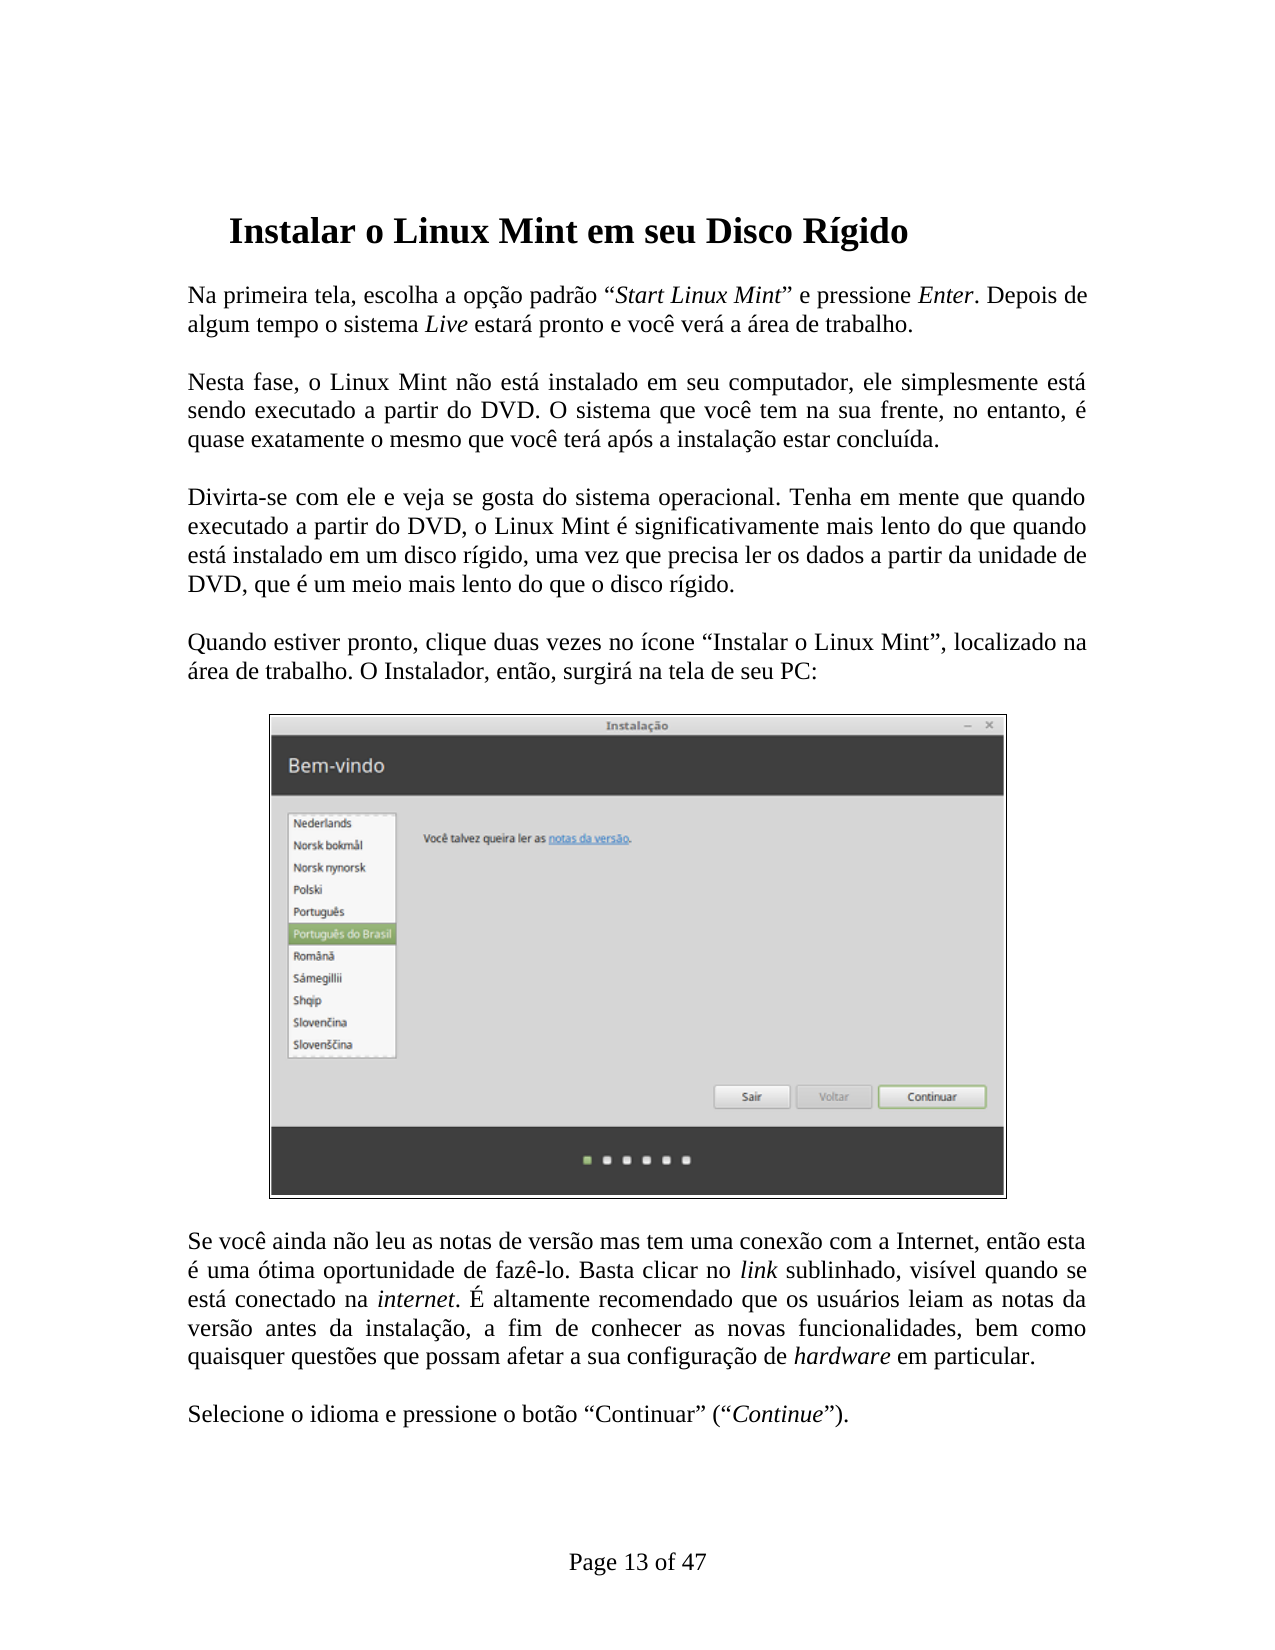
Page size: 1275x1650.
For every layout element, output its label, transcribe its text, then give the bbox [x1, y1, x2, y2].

text Nesta fase, o Linux Mint não está instalado em seu computador, ele simplesmente está sendo executado a partir do DVD. O sistema que você tem na sua frente, no entanto, é quase exatamente o mesmo que você terá após a instalação estar concluída. [187, 367, 1087, 453]
text Quando estiver pronto, clique duas vezes no ícone “Instalar o Linux Mint”, localizado na área de trabalho. O Instalador, então, surgirá na tela de seu PC: [187, 627, 1087, 684]
text Selecione o idioma e pressione o botão “Continuar” (“Continue”). [187, 1399, 1087, 1428]
text Divirta-se com ele e veja se gosta do sistema operacional. Tenha em mente que quando executado a partir do DVD, o Linux Mint é significativamente mais lento do que quando está instalado em um disco rígido, uma vez que precisa ler os dados a partir da unidade de DVD, que é um meio mais lento do que o disco rígido. [187, 482, 1087, 597]
subtitle Instalar o Linux Mint em seu Disco Rígido [187, 208, 1087, 251]
text Se você ainda não leu as notas de versão mas tem uma conexão com a Internet, então esta é uma ótima oportunidade de fazê-lo. Basta clicar no link sublinhado, visível quando se está conectado na internet. É altamente recomendado que os usuários leiam as notas da versão antes da instalação, a fim de conhecer as novas funcionalidades, bem como quaisquer questões que possam afetar a sua configuração de hardware em particular. [187, 1226, 1087, 1370]
picture [271, 717, 1004, 1195]
text Na primeira tela, escolha a opção padrão “Start Linux Mint” e pressione Enter. Depois de algum tempo o sistema Live estará pronto e você verá a área de trabalho. [187, 281, 1087, 338]
